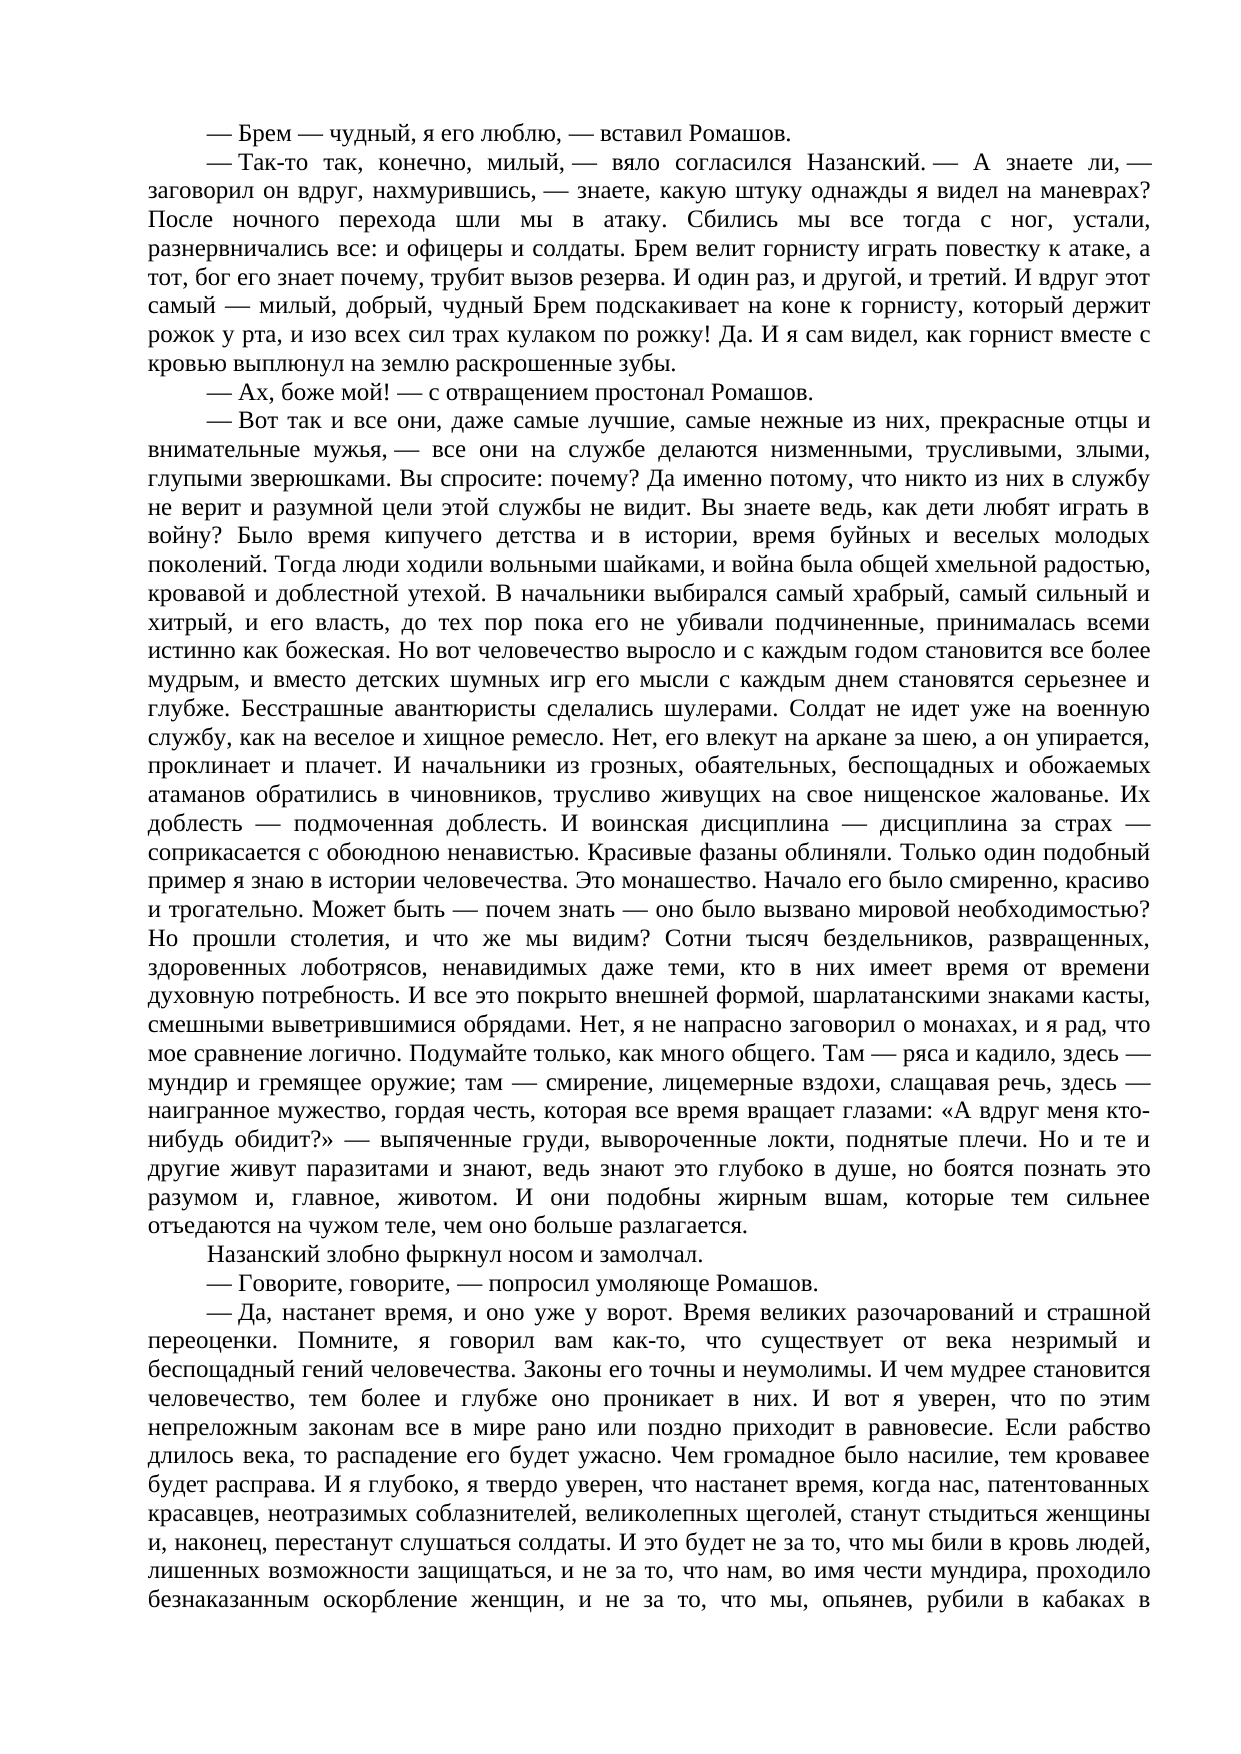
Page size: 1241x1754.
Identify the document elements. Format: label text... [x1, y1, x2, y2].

text — Так-то так, конечно, милый, — вяло согласился Назанский. — А знаете ли, — заговорил он вдруг, нахмурившись, — знаете, какую штуку однажды я видел на маневрах? После ночного перехода шли мы в атаку. Сбились мы все тогда с ног, устали, разнервничались все: и офицеры и солдаты. Брем велит горнисту играть повестку к атаке, а тот, бог его знает почему, трубит вызов резерва. И один раз, и другой, и третий. И вдруг этот самый — милый, добрый, чудный Брем подскакивает на коне к горнисту, который держит рожок у рта, и изо всех сил трах кулаком по рожку! Да. И я сам видел, как горнист вместе с кровью выплюнул на землю раскрошенные зубы. [148, 147, 1152, 377]
text — Ах, боже мой! — с отвращением простонал Ромашов. [148, 377, 1152, 406]
text Назанский злобно фыркнул носом и замолчал. [148, 1239, 1152, 1268]
text — Да, настанет время, и оно уже у ворот. Время великих разочарований и страшной переоценки. Помните, я говорил вам как-то, что существует от века незримый и беспощадный гений человечества. Законы его точны и неумолимы. И чем мудрее становится человечество, тем более и глубже оно проникает в них. И вот я уверен, что по этим непреложным законам все в мире рано или поздно приходит в равновесие. Если рабство длилось века, то распадение его будет ужасно. Чем громадное было насилие, тем кровавее будет расправа. И я глубоко, я твердо уверен, что настанет время, когда нас, патентованных красавцев, неотразимых соблазнителей, великолепных щеголей, станут стыдиться женщины и, наконец, перестанут слушаться солдаты. И это будет не за то, что мы били в кровь людей, лишенных возможности защищаться, и не за то, что нам, во имя чести мундира, проходило безнаказанным оскорбление женщин, и не за то, что мы, опьянев, рубили в кабаках в [148, 1297, 1152, 1613]
text — Вот так и все они, даже самые лучшие, самые нежные из них, прекрасные отцы и внимательные мужья, — все они на службе делаются низменными, трусливыми, злыми, глупыми зверюшками. Вы спросите: почему? Да именно потому, что никто из них в службу не верит и разумной цели этой службы не видит. Вы знаете ведь, как дети любят играть в войну? Было время кипучего детства и в истории, время буйных и веселых молодых поколений. Тогда люди ходили вольными шайками, и война была общей хмельной радостью, кровавой и доблестной утехой. В начальники выбирался самый храбрый, самый сильный и хитрый, и его власть, до тех пор пока его не убивали подчиненные, принималась всеми истинно как божеская. Но вот человечество выросло и с каждым годом становится все более мудрым, и вместо детских шумных игр его мысли с каждым днем становятся серьезнее и глубже. Бесстрашные авантюристы сделались шулерами. Солдат не идет уже на военную службу, как на веселое и хищное ремесло. Нет, его влекут на аркане за шею, а он упирается, проклинает и плачет. И начальники из грозных, обаятельных, беспощадных и обожаемых атаманов обратились в чиновников, трусливо живущих на свое нищенское жалованье. Их доблесть — подмоченная доблесть. И воинская дисциплина — дисциплина за страх — соприкасается с обоюдною ненавистью. Красивые фазаны облиняли. Только один подобный пример я знаю в истории человечества. Это монашество. Начало его было смиренно, красиво и трогательно. Может быть — почем знать — оно было вызвано мировой необходимостью? Но прошли столетия, и что же мы видим? Сотни тысяч бездельников, развращенных, здоровенных лоботрясов, ненавидимых даже теми, кто в них имеет время от времени духовную потребность. И все это покрыто внешней формой, шарлатанскими знаками касты, смешными выветрившимися обрядами. Нет, я не напрасно заговорил о монахах, и я рад, что мое сравнение логично. Подумайте только, как много общего. Там — ряса и кадило, здесь — мундир и гремящее оружие; там — смирение, лицемерные вздохи, слащавая речь, здесь — наигранное мужество, гордая честь, которая все время вращает глазами: «А вдруг меня кто-нибудь обидит?» — выпяченные груди, вывороченные локти, поднятые плечи. Но и те и другие живут паразитами и знают, ведь знают это глубоко в душе, но боятся познать это разумом и, главное, животом. И они подобны жирным вшам, которые тем сильнее отъедаются на чужом теле, чем оно больше разлагается. [148, 406, 1152, 1239]
text — Брем — чудный, я его люблю, — вставил Ромашов. [148, 118, 1152, 147]
text — Говорите, говорите, — попросил умоляюще Ромашов. [148, 1268, 1152, 1297]
